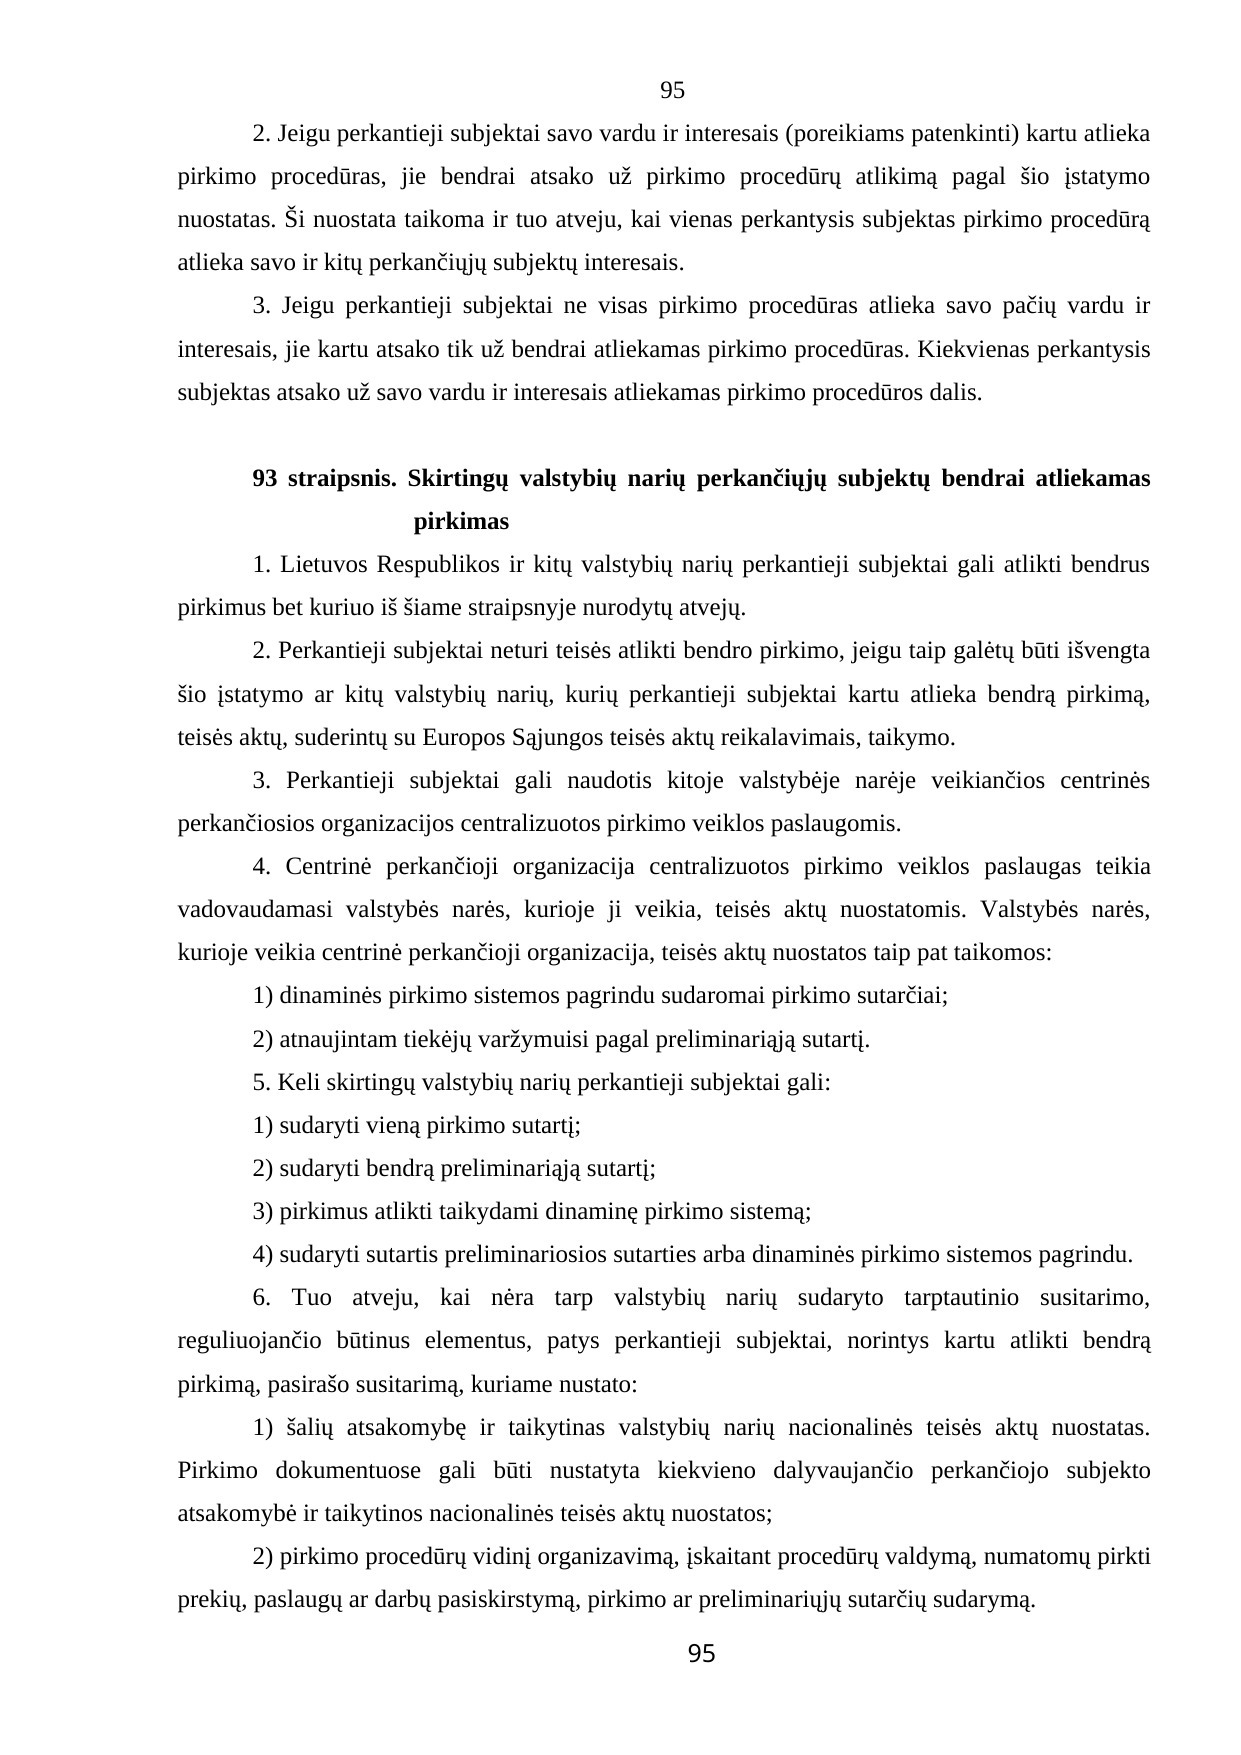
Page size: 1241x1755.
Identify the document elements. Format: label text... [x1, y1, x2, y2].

subtitle 3) pirkimus atlikti taikydami dinaminę pirkimo sistemą; [177, 1196, 1152, 1225]
subtitle 1. Lietuvos Respublikos ir kitų valstybių narių perkantieji subjektai gali atlikti bendrus pirkimus bet kuriuo iš šiame straipsnyje nurodytų atvejų. [177, 549, 1152, 621]
subtitle 1) šalių atsakomybę ir taikytinas valstybių narių nacionalinės teisės aktų nuostatas. Pirkimo dokumentuose gali būti nustatyta kiekvieno dalyvaujančio perkančiojo subjekto atsakomybė ir taikytinos nacionalinės teisės aktų nuostatos; [177, 1412, 1152, 1527]
text 93 straipsnis. Skirtingų valstybių narių perkančiųjų subjektų bendrai atliekamas pirkimas [252, 463, 1152, 535]
text 3. Jeigu perkantieji subjektai ne visas pirkimo procedūras atlieka savo pačių vardu ir interesais, jie kartu atsako tik už bendrai atliekamas pirkimo procedūras. Kiekvienas perkantysis subjektas atsako už savo vardu ir interesais atliekamas pirkimo procedūros dalis. [177, 291, 1152, 406]
subtitle 2. Perkantieji subjektai neturi teisės atlikti bendro pirkimo, jeigu taip galėtų būti išvengta šio įstatymo ar kitų valstybių narių, kurių perkantieji subjektai kartu atlieka bendrą pirkimą, teisės aktų, suderintų su Europos Sąjungos teisės aktų reikalavimais, taikymo. [177, 636, 1152, 751]
subtitle 1) sudaryti vieną pirkimo sutartį; [177, 1110, 1152, 1139]
subtitle 2. Jeigu perkantieji subjektai savo vardu ir interesais (poreikiams patenkinti) kartu atlieka pirkimo procedūras, jie bendrai atsako už pirkimo procedūrų atlikimą pagal šio įstatymo nuostatas. Ši nuostata taikoma ir tuo atveju, kai vienas perkantysis subjektas pirkimo procedūrą atlieka savo ir kitų perkančiųjų subjektų interesais. [177, 118, 1152, 276]
subtitle 5. Keli skirtingų valstybių narių perkantieji subjektai gali: [177, 1067, 1152, 1096]
subtitle 6. Tuo atveju, kai nėra tarp valstybių narių sudaryto tarptautinio susitarimo, reguliuojančio būtinus elementus, patys perkantieji subjektai, norintys kartu atlikti bendrą pirkimą, pasirašo susitarimą, kuriame nustato: [177, 1282, 1152, 1397]
subtitle 2) atnaujintam tiekėjų varžymuisi pagal preliminariąją sutartį. [177, 1024, 1152, 1052]
subtitle 2) sudaryti bendrą preliminariąją sutartį; [177, 1153, 1152, 1182]
subtitle 4) sudaryti sutartis preliminariosios sutarties arba dinaminės pirkimo sistemos pagrindu. [177, 1239, 1152, 1268]
subtitle 3. Perkantieji subjektai gali naudotis kitoje valstybėje narėje veikiančios centrinės perkančiosios organizacijos centralizuotos pirkimo veiklos paslaugomis. [177, 765, 1152, 837]
subtitle 4. Centrinė perkančioji organizacija centralizuotos pirkimo veiklos paslaugas teikia vadovaudamasi valstybės narės, kurioje ji veikia, teisės aktų nuostatomis. Valstybės narės, kurioje veikia centrinė perkančioji organizacija, teisės aktų nuostatos taip pat taikomos: [177, 851, 1152, 966]
subtitle 1) dinaminės pirkimo sistemos pagrindu sudaromai pirkimo sutarčiai; [177, 981, 1152, 1009]
subtitle 2) pirkimo procedūrų vidinį organizavimą, įskaitant procedūrų valdymą, numatomų pirkti prekių, paslaugų ar darbų pasiskirstymą, pirkimo ar preliminariųjų sutarčių sudarymą. [177, 1541, 1152, 1613]
